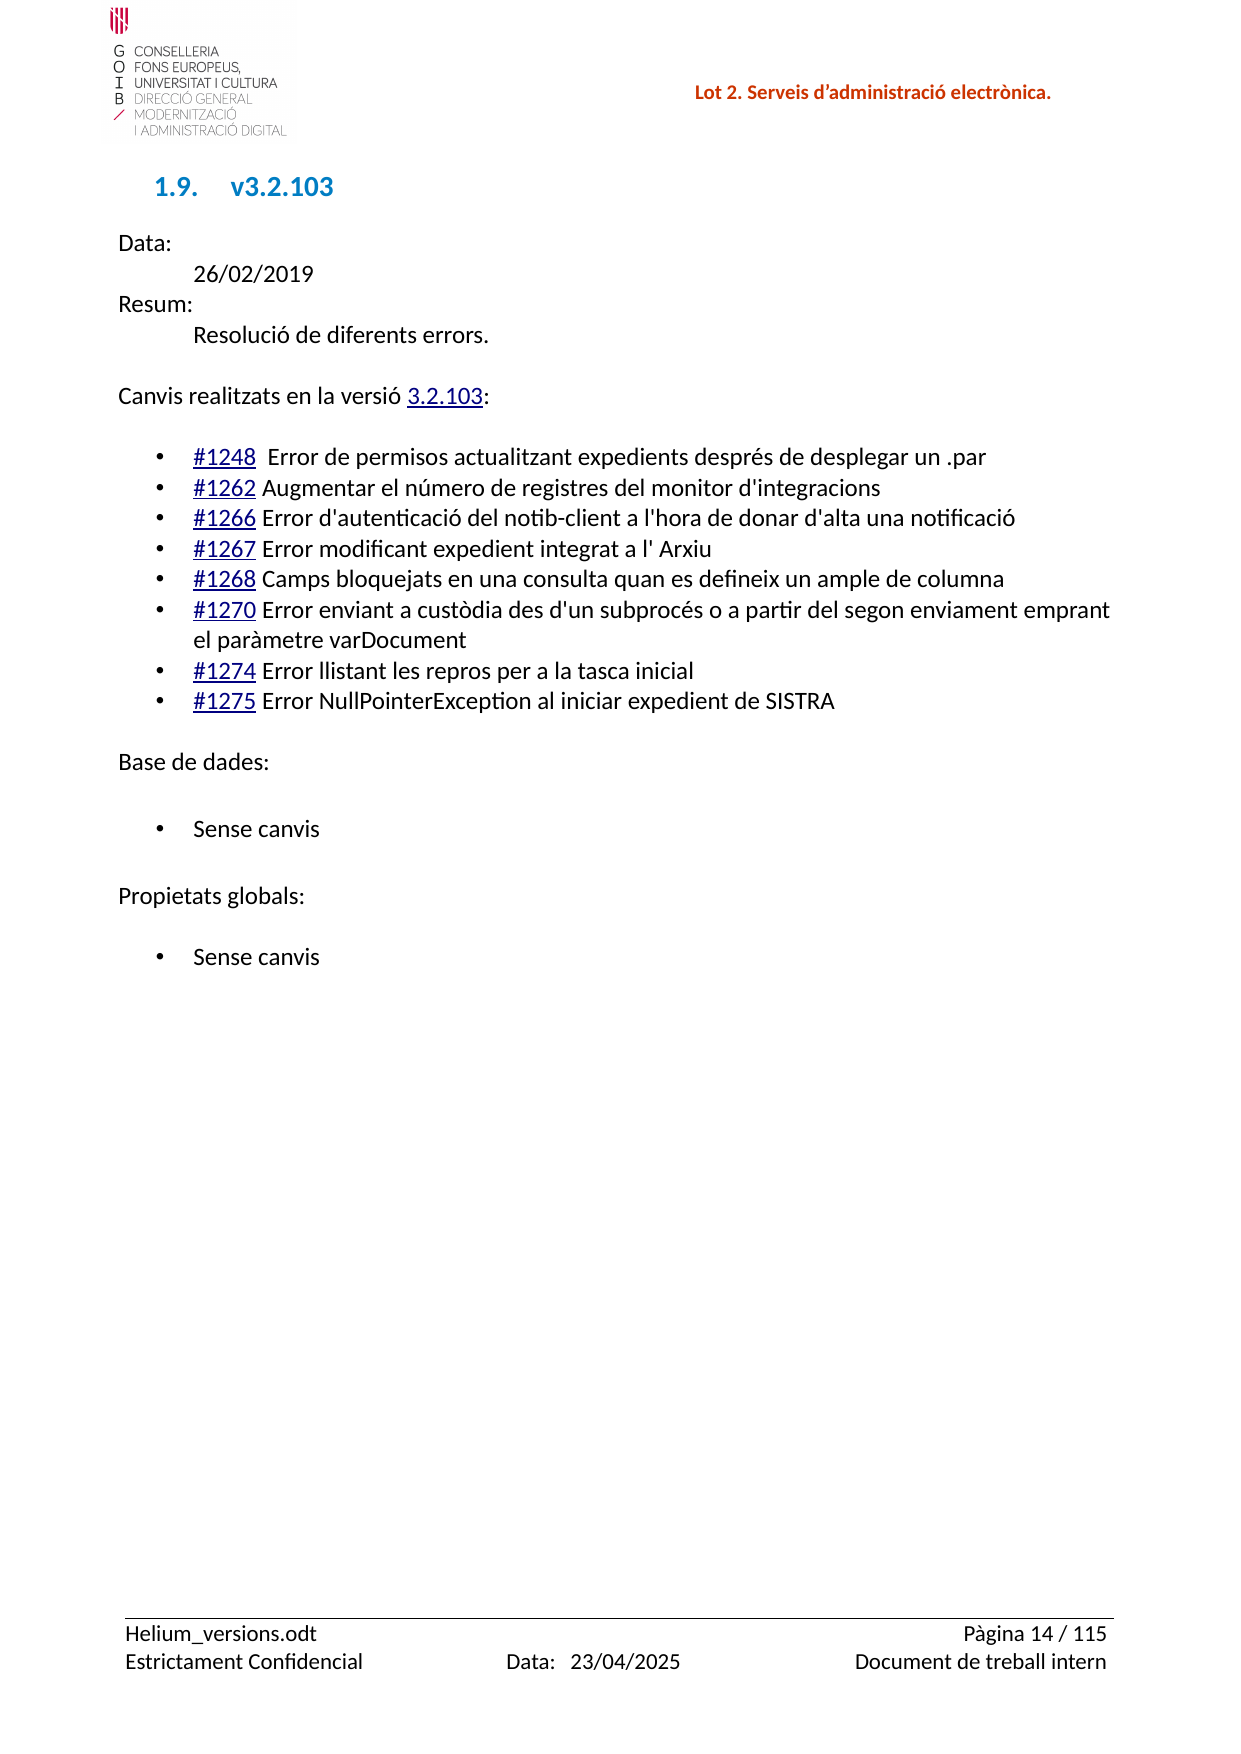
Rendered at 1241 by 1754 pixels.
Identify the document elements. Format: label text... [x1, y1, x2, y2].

text Base de dades: [118, 746, 1122, 777]
list #1270 Error enviant a custòdia des d'un subprocés o a partir del segon enviament emprant el paràmetre varDocument [156, 594, 1122, 655]
list #1266 Error d'autenticació del notib-client a l'hora de donar d'alta una notificació [156, 502, 1122, 533]
text Resolució de diferents errors. [118, 319, 1122, 350]
subtitle v3.2.103 [153, 168, 1122, 204]
list #1248 Error de permisos actualitzant expedients després de desplegar un .par [156, 441, 1122, 472]
list #1262 Augmentar el número de registres del monitor d'integracions [156, 472, 1122, 502]
text Canvis realitzats en la versió 3.2.103: [118, 380, 1122, 411]
list Sense canvis [156, 941, 1122, 972]
list #1274 Error llistant les repros per a la tasca inicial [156, 655, 1122, 685]
picture [100, 0, 297, 144]
list #1275 Error NullPointerException al iniciar expedient de SISTRA [156, 685, 1122, 716]
text 26/02/2019 [118, 258, 1122, 289]
list #1267 Error modificant expedient integrat a l' Arxiu [156, 533, 1122, 563]
text Propietats globals: [118, 880, 1122, 911]
list Sense canvis [156, 813, 1122, 844]
text Resum: [118, 289, 1122, 319]
text Data: [118, 228, 1122, 258]
list #1268 Camps bloquejats en una consulta quan es defineix un ample de columna [156, 563, 1122, 594]
